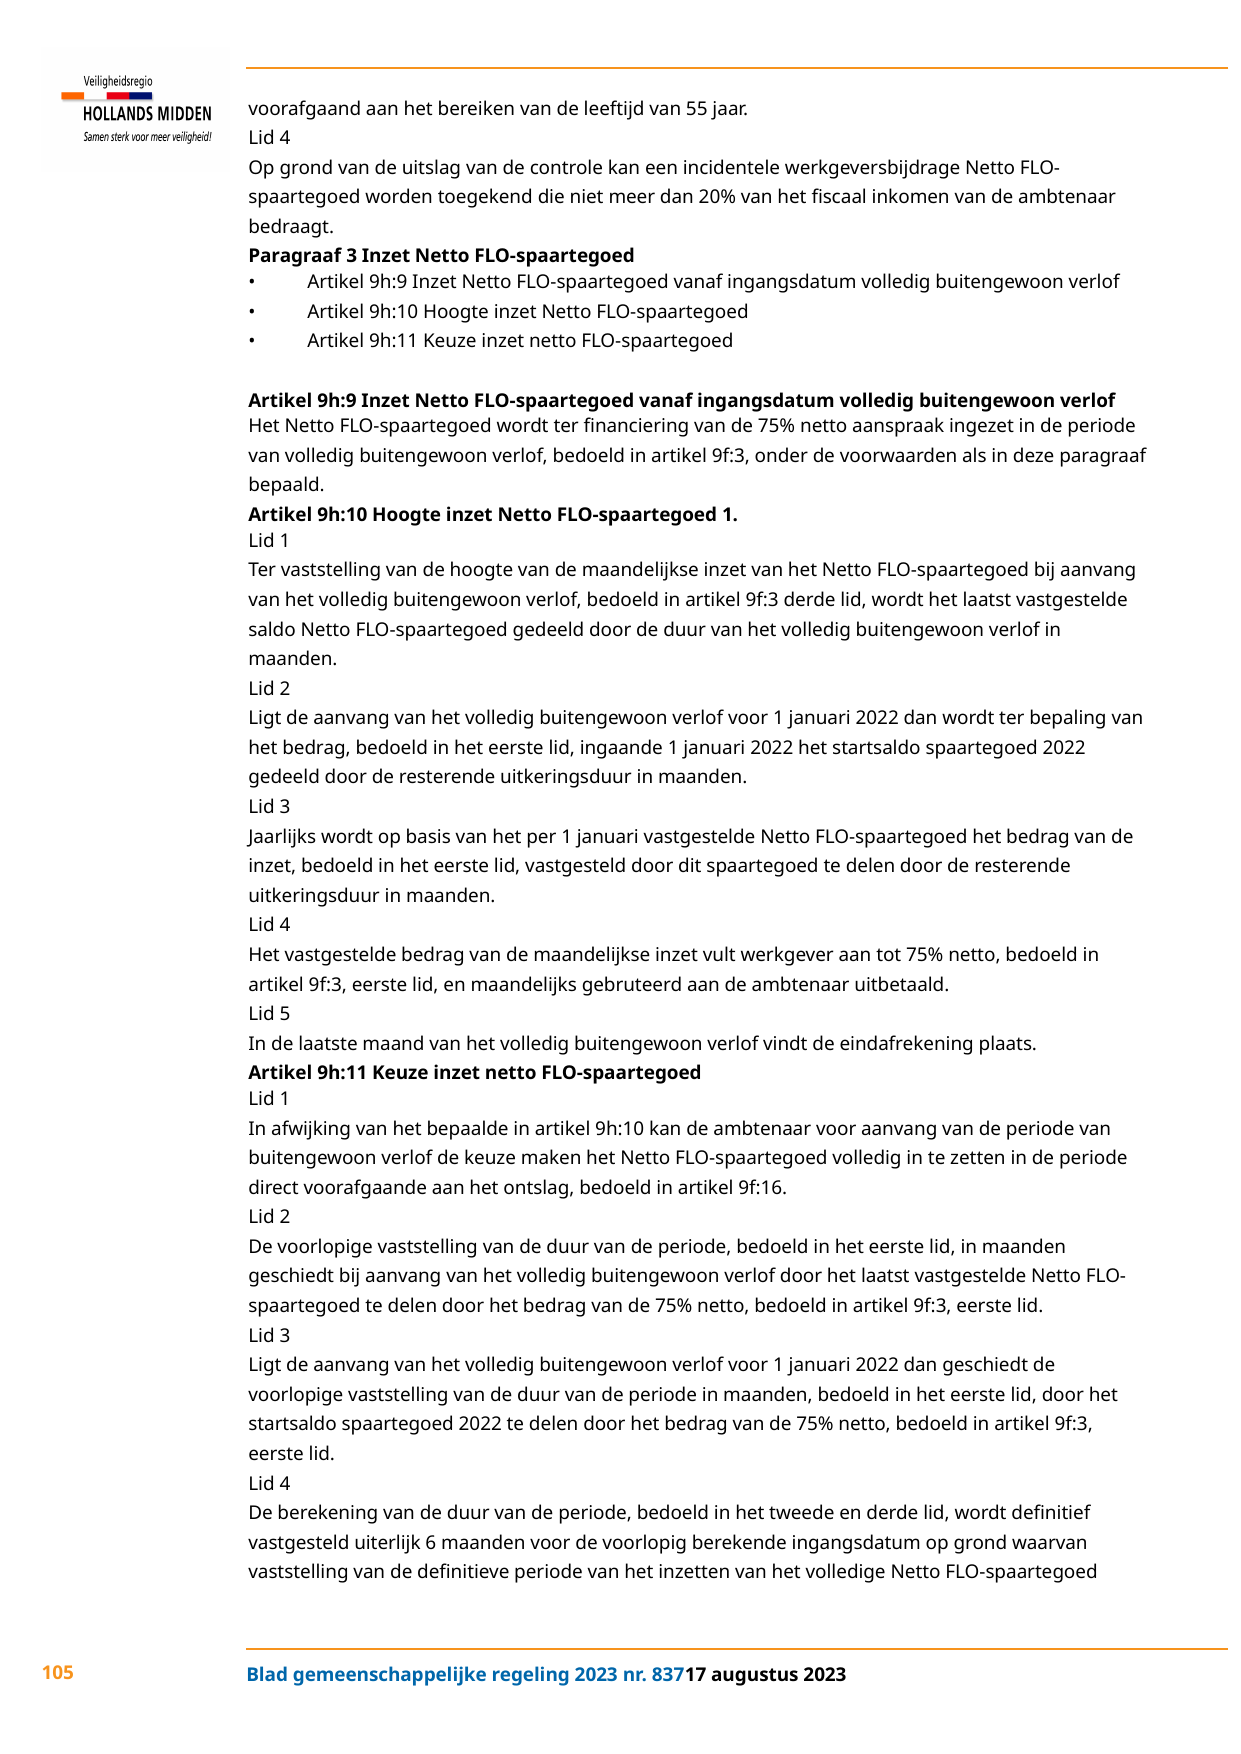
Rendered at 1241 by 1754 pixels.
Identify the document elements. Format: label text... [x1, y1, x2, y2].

text De voorlopige vaststelling van de duur van de periode, bedoeld in het eerste lid, in maanden geschiedt bij aanvang van het volledig buitengewoon verlof door het laatst vastgestelde Netto FLO-spaartegoed te delen door het bedrag van de 75% netto, bedoeld in artikel 9f:3, eerste lid. [248, 1233, 1152, 1318]
text Paragraaf 3 Inzet Netto FLO-spaartegoed [248, 243, 1152, 268]
list Artikel 9h:9 Inzet Netto FLO-spaartegoed vanaf ingangsdatum volledig buitengewoon verlof [248, 268, 1152, 294]
text Lid 4 [248, 912, 1152, 937]
text Lid 2 [248, 1203, 1152, 1229]
text Het Netto FLO-spaartegoed wordt ter financiering van de 75% netto aanspraak ingezet in de periode van volledig buitengewoon verlof, bedoeld in artikel 9f:3, onder de voorwaarden als in deze paragraaf bepaald. [248, 412, 1152, 497]
text Jaarlijks wordt op basis van het per 1 januari vastgestelde Netto FLO-spaartegoed het bedrag van de inzet, bedoeld in het eerste lid, vastgesteld door dit spaartegoed te delen door de resterende uitkeringsduur in maanden. [248, 823, 1152, 908]
text voorafgaand aan het bereiken van de leeftijd van 55 jaar. [248, 95, 1152, 121]
text Het vastgestelde bedrag van de maandelijkse inzet vult werkgever aan tot 75% netto, bedoeld in artikel 9f:3, eerste lid, en maandelijks gebruteerd aan de ambtenaar uitbetaald. [248, 941, 1152, 996]
text Artikel 9h:10 Hoogte inzet Netto FLO-spaartegoed 1. [248, 501, 1152, 527]
list Artikel 9h:11 Keuze inzet netto FLO-spaartegoed [248, 328, 1152, 353]
text Lid 4 [248, 124, 1152, 150]
text Lid 2 [248, 675, 1152, 701]
text Lid 3 [248, 793, 1152, 819]
text In afwijking van het bepaalde in artikel 9h:10 kan de ambtenaar voor aanvang van de periode van buitengewoon verlof de keuze maken het Netto FLO-spaartegoed volledig in te zetten in de periode direct voorafgaande aan het ontslag, bedoeld in artikel 9f:16. [248, 1115, 1152, 1200]
text Ligt de aanvang van het volledig buitengewoon verlof voor 1 januari 2022 dan wordt ter bepaling van het bedrag, bedoeld in het eerste lid, ingaande 1 januari 2022 het startsaldo spaartegoed 2022 gedeeld door de resterende uitkeringsduur in maanden. [248, 704, 1152, 789]
text Lid 1 [248, 1085, 1152, 1111]
text Lid 4 [248, 1470, 1152, 1496]
text Ter vaststelling van de hoogte van de maandelijkse inzet van het Netto FLO-spaartegoed bij aanvang van het volledig buitengewoon verlof, bedoeld in artikel 9f:3 derde lid, wordt het laatst vastgestelde saldo Netto FLO-spaartegoed gedeeld door de duur van het volledig buitengewoon verlof in maanden. [248, 557, 1152, 671]
text De berekening van de duur van de periode, bedoeld in het tweede en derde lid, wordt definitief vastgesteld uiterlijk 6 maanden voor de voorlopig berekende ingangsdatum op grond waarvan vaststelling van de definitieve periode van het inzetten van het volledige Netto FLO-spaartegoed [248, 1499, 1152, 1584]
text Lid 3 [248, 1322, 1152, 1348]
text In de laatste maand van het volledig buitengewoon verlof vindt de eindafrekening plaats. [248, 1030, 1152, 1056]
text Artikel 9h:9 Inzet Netto FLO-spaartegoed vanaf ingangsdatum volledig buitengewoon verlof [248, 387, 1152, 412]
text Lid 5 [248, 1000, 1152, 1026]
text Artikel 9h:11 Keuze inzet netto FLO-spaartegoed [248, 1059, 1152, 1085]
list Artikel 9h:10 Hoogte inzet Netto FLO-spaartegoed [248, 298, 1152, 324]
text Lid 1 [248, 527, 1152, 553]
picture [41, 47, 231, 172]
text Op grond van de uitslag van de controle kan een incidentele werkgeversbijdrage Netto FLO-spaartegoed worden toegekend die niet meer dan 20% van het fiscaal inkomen van de ambtenaar bedraagt. [248, 154, 1152, 239]
text Ligt de aanvang van het volledig buitengewoon verlof voor 1 januari 2022 dan geschiedt de voorlopige vaststelling van de duur van de periode in maanden, bedoeld in het eerste lid, door het startsaldo spaartegoed 2022 te delen door het bedrag van de 75% netto, bedoeld in artikel 9f:3, eerste lid. [248, 1351, 1152, 1466]
